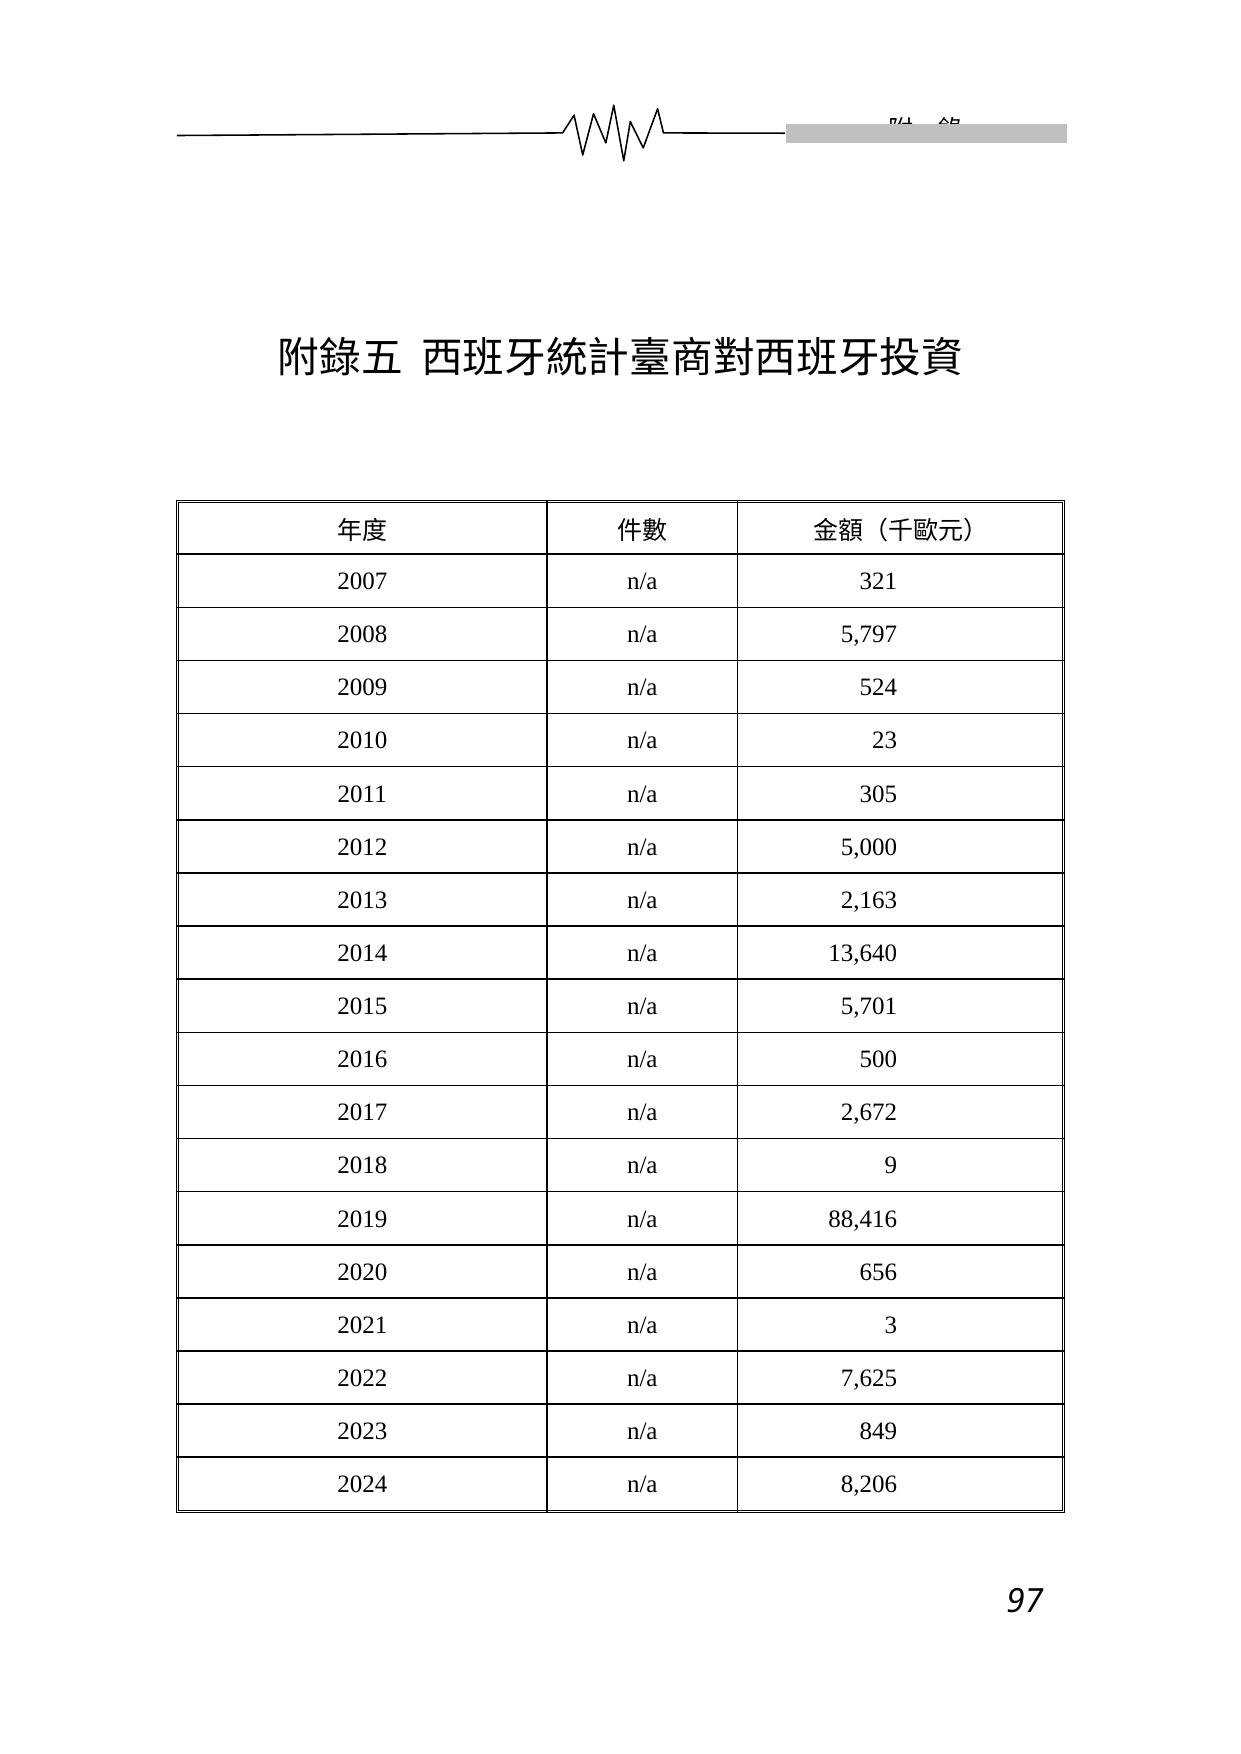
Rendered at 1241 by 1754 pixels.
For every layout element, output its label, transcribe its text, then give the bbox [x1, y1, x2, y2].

table_cell 2021 [179, 1299, 546, 1350]
table_cell n/a [548, 1086, 737, 1138]
text 附錄五 西班牙統計臺商對西班牙投資 [177, 313, 1063, 375]
table_cell 8,206 [738, 1458, 1062, 1509]
table_cell 2011 [179, 767, 546, 819]
table_header 金額（千歐元） [738, 503, 1062, 553]
table_cell n/a [548, 1405, 737, 1456]
table_cell n/a [548, 1033, 737, 1084]
table_cell 13,640 [738, 927, 1062, 978]
table_cell 2007 [179, 555, 546, 606]
table_cell 2017 [179, 1086, 546, 1138]
table_header 件數 [548, 503, 737, 553]
table_cell 88,416 [738, 1192, 1062, 1244]
table_cell 5,797 [738, 608, 1062, 659]
table_cell n/a [548, 874, 737, 925]
table_cell 2013 [179, 874, 546, 925]
table_cell 849 [738, 1405, 1062, 1456]
table_cell 2024 [179, 1458, 546, 1509]
table_cell 2009 [179, 661, 546, 713]
table_cell 2016 [179, 1033, 546, 1084]
table_cell 500 [738, 1033, 1062, 1084]
table_header 年度 [179, 503, 546, 553]
table_cell 2014 [179, 927, 546, 978]
table_cell 2012 [179, 821, 546, 872]
table_cell 524 [738, 661, 1062, 713]
table_cell n/a [548, 1299, 737, 1350]
table_cell n/a [548, 1352, 737, 1403]
table_cell 2022 [179, 1352, 546, 1403]
table_cell 2023 [179, 1405, 546, 1456]
table_cell 2019 [179, 1192, 546, 1244]
table_cell 9 [738, 1139, 1062, 1191]
table_cell n/a [548, 980, 737, 1031]
table_cell 2,163 [738, 874, 1062, 925]
table_cell n/a [548, 1139, 737, 1191]
table_cell 3 [738, 1299, 1062, 1350]
table_cell n/a [548, 1458, 737, 1509]
table_cell 2,672 [738, 1086, 1062, 1138]
table_cell 2010 [179, 714, 546, 766]
table_cell n/a [548, 608, 737, 659]
table_cell 2020 [179, 1246, 546, 1297]
table_cell 7,625 [738, 1352, 1062, 1403]
table_cell n/a [548, 555, 737, 606]
table_cell 2008 [179, 608, 546, 659]
table_cell n/a [548, 661, 737, 713]
table_cell n/a [548, 1246, 737, 1297]
table_cell n/a [548, 927, 737, 978]
table_cell 656 [738, 1246, 1062, 1297]
table_cell 305 [738, 767, 1062, 819]
table_cell 321 [738, 555, 1062, 606]
table_cell 2018 [179, 1139, 546, 1191]
table_cell n/a [548, 714, 737, 766]
table_cell 2015 [179, 980, 546, 1031]
table_cell n/a [548, 767, 737, 819]
table_cell 5,000 [738, 821, 1062, 872]
table_cell 23 [738, 714, 1062, 766]
table_cell 5,701 [738, 980, 1062, 1031]
table_cell n/a [548, 821, 737, 872]
table_cell n/a [548, 1192, 737, 1244]
